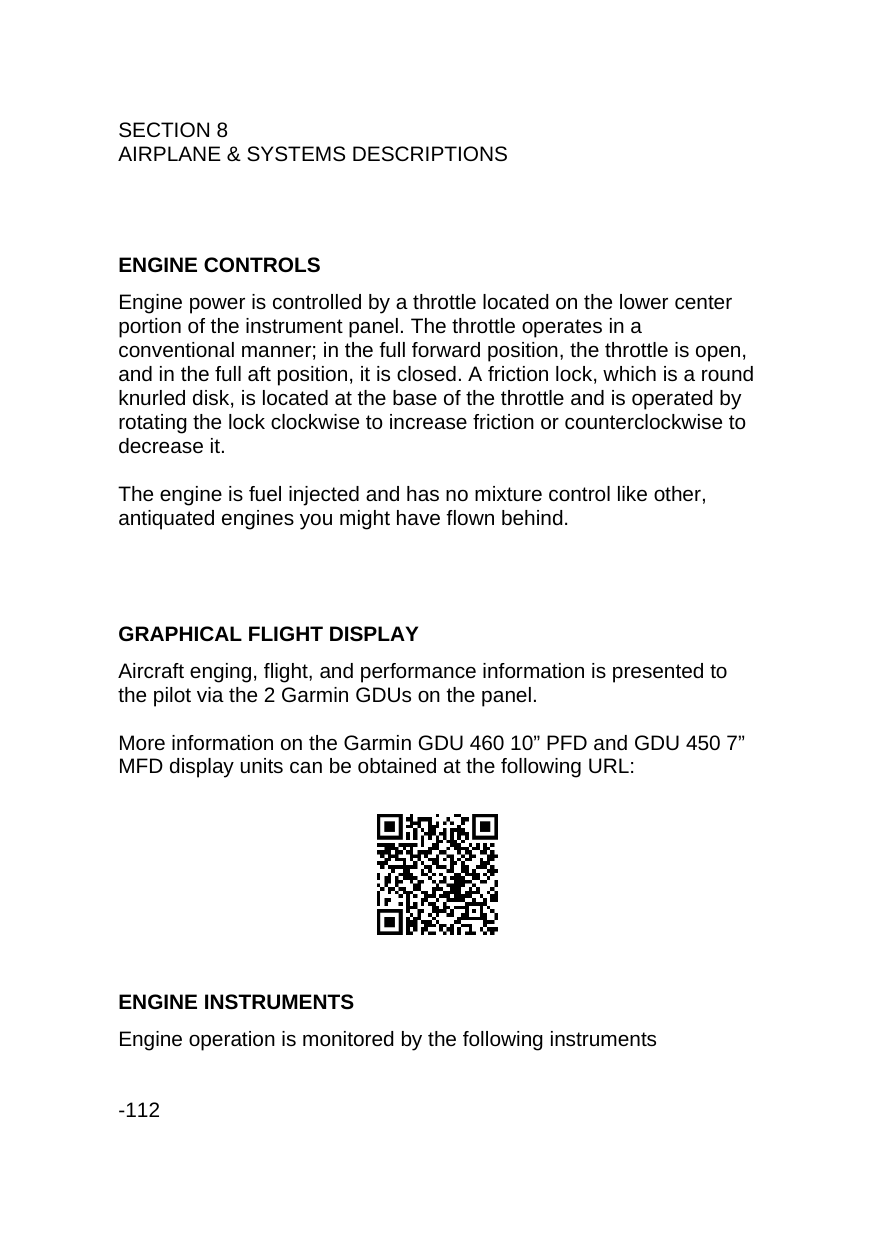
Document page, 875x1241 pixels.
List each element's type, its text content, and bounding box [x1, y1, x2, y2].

picture [365, 802, 509, 946]
subtitle ENGINE CONTROLS [118, 253, 756, 277]
text Engine operation is monitored by the following instruments [118, 1026, 756, 1050]
text Aircraft enging, flight, and performance information is presented to the pilot via the 2 Garmin GDUs on the panel. [118, 658, 756, 706]
text The engine is fuel injected and has no mixture control like other, antiquated engines you might have flown behind. [118, 481, 756, 529]
text More information on the Garmin GDU 460 10” PFD and GDU 450 7” MFD display units can be obtained at the following URL: [118, 730, 756, 778]
subtitle GRAPHICAL FLIGHT DISPLAY [118, 622, 756, 646]
text Engine power is controlled by a throttle located on the lower center portion of the instrument panel. The throttle operates in a conventional manner; in the full forward position, the throttle is open, and in the full aft position, it is closed. A friction lock, which is a round knurled disk, is located at the base of the throttle and is operated by rotating the lock clockwise to increase friction or counterclockwise to [118, 290, 756, 433]
text decrease it. [118, 433, 756, 457]
subtitle ENGINE INSTRUMENTS [118, 990, 756, 1014]
